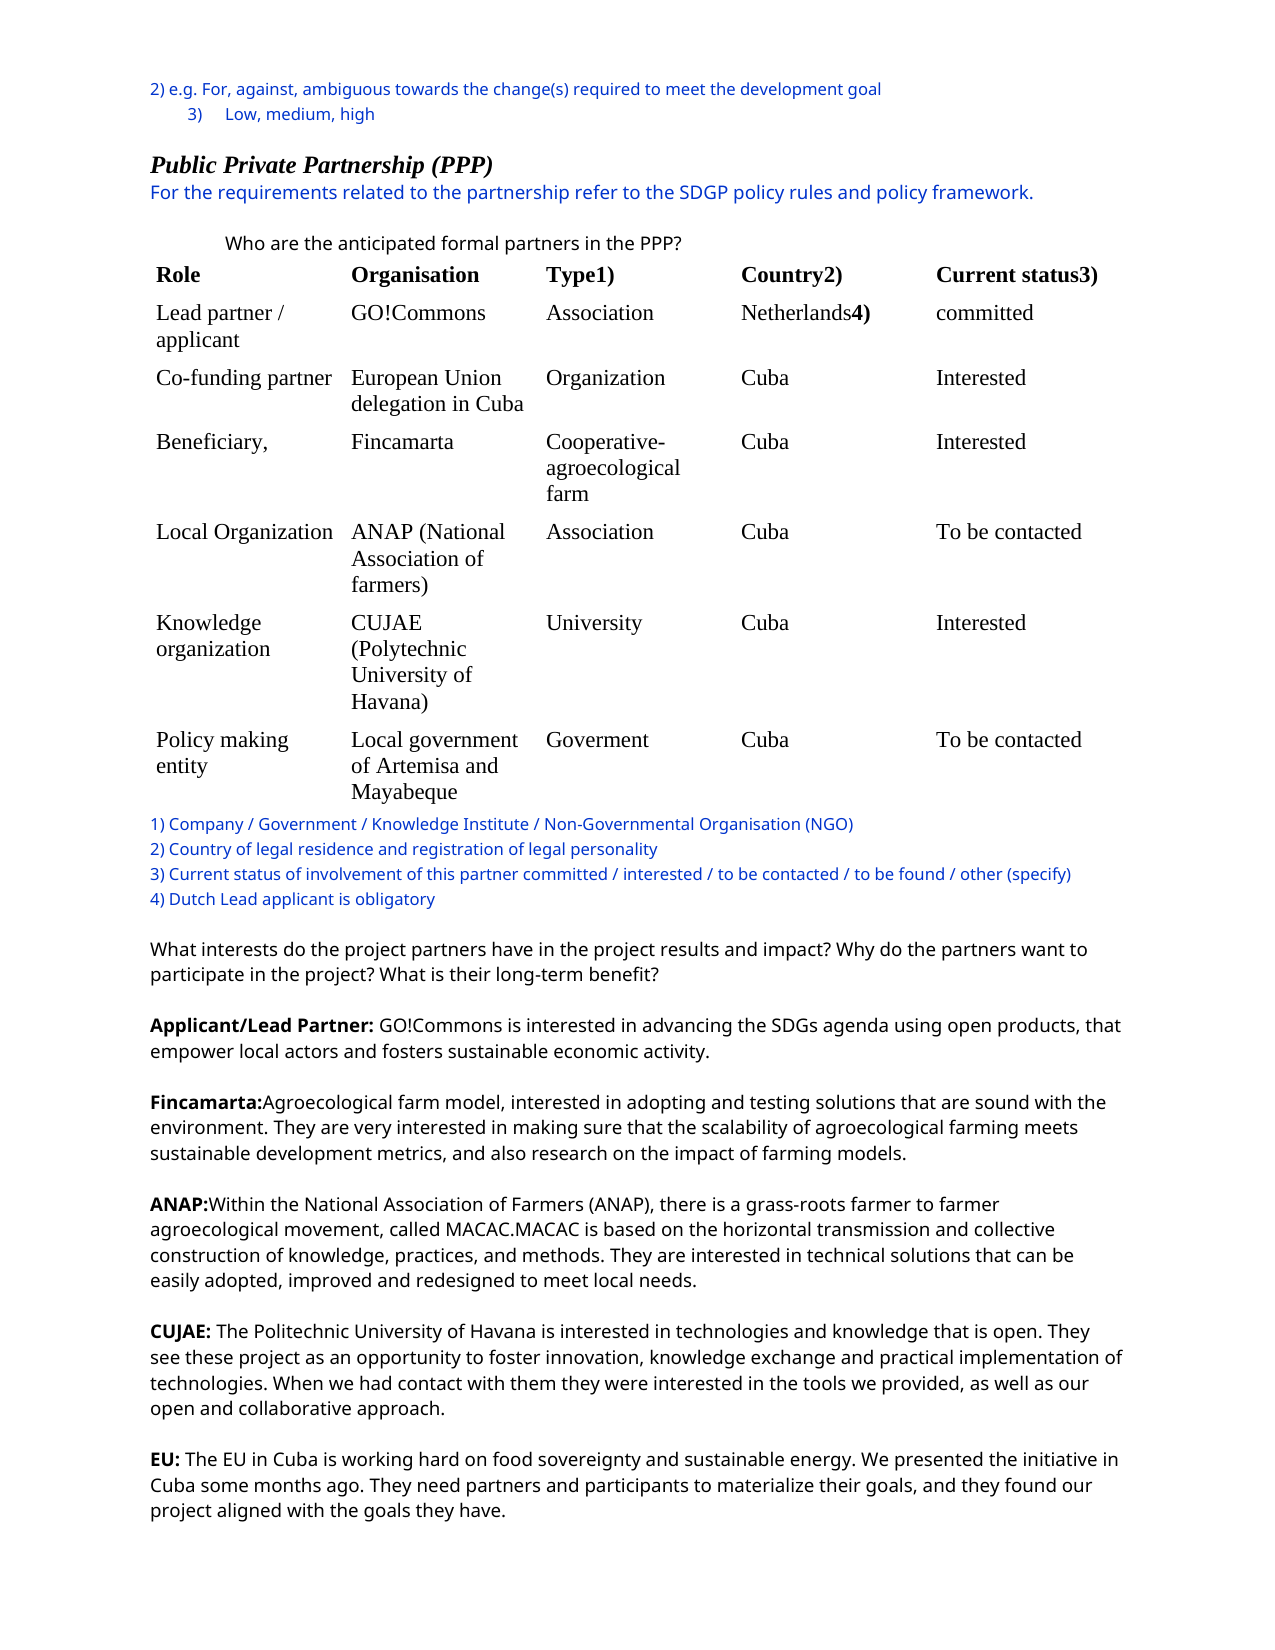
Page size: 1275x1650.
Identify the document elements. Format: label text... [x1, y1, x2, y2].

table_cell Knowledge organization [150, 603, 345, 720]
table_cell European Union delegation in Cuba [345, 358, 540, 422]
table_cell Fincamarta [345, 422, 540, 512]
table_cell Interested [930, 603, 1125, 720]
table_cell Local Organization [150, 513, 345, 603]
table_cell Lead partner / applicant [150, 294, 345, 358]
table_header Country2) [735, 256, 930, 294]
table_cell Netherlands4) [735, 294, 930, 358]
text Fincamarta:Agroecological farm model, interested in adopting and testing solutions that are sound with the environment. They are very interested in making sure that the scalability of agroecological farming meets sustainable development metrics, and also research on the impact of farming models. [150, 1089, 1125, 1166]
table_cell Local government of Artemisa and Mayabeque [345, 720, 540, 810]
text EU: The EU in Cuba is working hard on food sovereignty and sustainable energy. We presented the initiative in Cuba some months ago. They need partners and participants to materialize their goals, and they found our project aligned with the goals they have. [150, 1446, 1125, 1523]
table_cell Cuba [735, 603, 930, 720]
table_cell Association [540, 294, 735, 358]
table_cell Cuba [735, 720, 930, 810]
text 2) e.g. For, against, ambiguous towards the change(s) required to meet the development goal [150, 75, 1125, 100]
table_header Role [150, 256, 345, 294]
list Low, medium, high [187, 100, 1125, 125]
table_cell Cuba [735, 358, 930, 422]
table_header Type1) [540, 256, 735, 294]
table_cell Co-funding partner [150, 358, 345, 422]
table_cell ANAP (National Association of farmers) [345, 513, 540, 603]
table_cell Cuba [735, 422, 930, 512]
table_cell Interested [930, 422, 1125, 512]
table_cell GO!Commons [345, 294, 540, 358]
table_cell CUJAE (Polytechnic University of Havana) [345, 603, 540, 720]
table_cell To be contacted [930, 513, 1125, 603]
text Applicant/Lead Partner: GO!Commons is interested in advancing the SDGs agenda using open products, that empower local actors and fosters sustainable economic activity. [150, 1012, 1125, 1063]
text 1) Company / Government / Knowledge Institute / Non-Governmental Organisation (NGO) [150, 810, 1125, 835]
table_cell Cuba [735, 513, 930, 603]
text 2) Country of legal residence and registration of legal personality [150, 835, 1125, 860]
text For the requirements related to the partnership refer to the SDGP policy rules and policy framework. [150, 179, 1125, 205]
table_header Current status3) [930, 256, 1125, 294]
table_cell Organization [540, 358, 735, 422]
table_cell To be contacted [930, 720, 1125, 810]
text Who are the anticipated formal partners in the PPP? [225, 230, 1125, 256]
text What interests do the project partners have in the project results and impact? Why do the partners want to participate in the project? What is their long-term benefit? [150, 936, 1125, 987]
table_cell Interested [930, 358, 1125, 422]
text CUJAE: The Politechnic University of Havana is interested in technologies and knowledge that is open. They see these project as an opportunity to foster innovation, knowledge exchange and practical implementation of technologies. When we had contact with them they were interested in the tools we provided, as well as our open and collaborative approach. [150, 1319, 1125, 1421]
table_cell Beneficiary, [150, 422, 345, 512]
text Public Private Partnership (PPP) [150, 151, 1125, 179]
table_cell Cooperative-agroecological farm [540, 422, 735, 512]
table_cell Policy making entity [150, 720, 345, 810]
table_cell University [540, 603, 735, 720]
table_cell Goverment [540, 720, 735, 810]
text 4) Dutch Lead applicant is obligatory [150, 885, 1125, 910]
table_cell committed [930, 294, 1125, 358]
text ANAP:Within the National Association of Farmers (ANAP), there is a grass-roots farmer to farmer agroecological movement, called MACAC.MACAC is based on the horizontal transmission and collective construction of knowledge, practices, and methods. They are interested in technical solutions that can be easily adopted, improved and redesigned to meet local needs. [150, 1191, 1125, 1293]
table_cell Association [540, 513, 735, 603]
table_header Organisation [345, 256, 540, 294]
text 3) Current status of involvement of this partner committed / interested / to be contacted / to be found / other (specify) [150, 860, 1125, 885]
